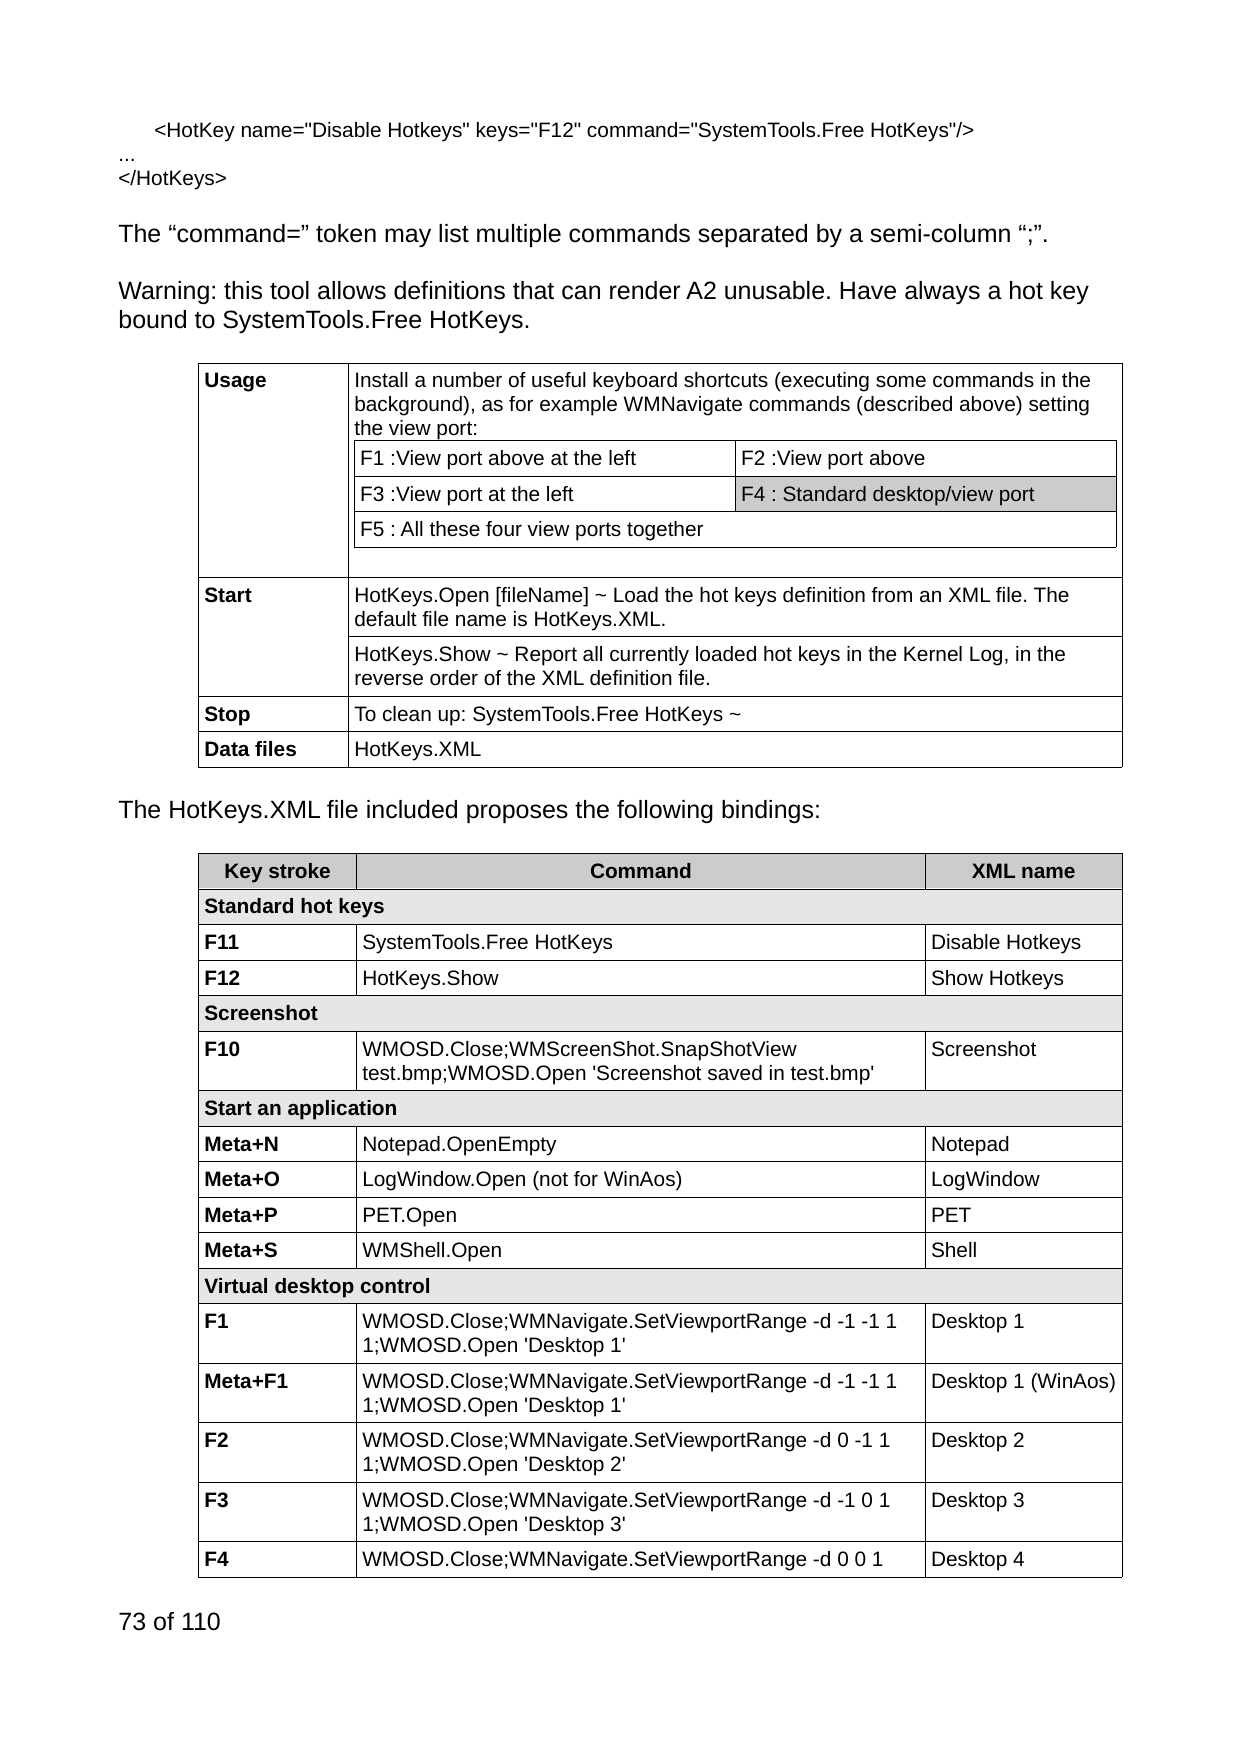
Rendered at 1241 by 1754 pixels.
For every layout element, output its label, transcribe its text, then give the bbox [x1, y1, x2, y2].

table_cell Screenshot [199, 996, 1122, 1031]
table_cell F1 [199, 1304, 356, 1363]
text </HotKeys> [118, 166, 1122, 219]
table_cell WMOSD.Close;WMNavigate.SetViewportRange -d 0 -1 1 1;WMOSD.Open 'Desktop 2' [357, 1423, 925, 1482]
table_cell F4 : Standard desktop/view port [736, 477, 1116, 511]
table_cell Start [199, 578, 348, 696]
table_header F2 :View port above [736, 441, 1116, 476]
table_cell Show Hotkeys [926, 961, 1122, 995]
table_cell Notepad [926, 1127, 1122, 1161]
table_header Usage [199, 364, 348, 577]
table_header F1 :View port above at the left [355, 441, 735, 476]
table_cell Desktop 2 [926, 1423, 1122, 1482]
text Warning: this tool allows definitions that can render A2 unusable. Have always a hot key bound to SystemTools.Free HotKeys. [118, 276, 1122, 334]
table_cell Virtual desktop control [199, 1269, 1122, 1303]
table_cell Meta+F1 [199, 1364, 356, 1422]
table_cell Screenshot [926, 1032, 1122, 1090]
table_cell WMOSD.Close;WMScreenShot.SnapShotView test.bmp;WMOSD.Open 'Screenshot saved in test.bmp' [357, 1032, 925, 1090]
table_cell WMOSD.Close;WMNavigate.SetViewportRange -d -1 -1 1 1;WMOSD.Open 'Desktop 1' [357, 1304, 925, 1363]
table_header XML name [926, 854, 1122, 888]
table_cell Disable Hotkeys [926, 925, 1122, 959]
table_cell WMShell.Open [357, 1233, 925, 1268]
table_cell Meta+S [199, 1233, 356, 1268]
table_cell HotKeys.Show [357, 961, 925, 995]
table_cell HotKeys.XML [349, 732, 1122, 767]
table_cell WMOSD.Close;WMNavigate.SetViewportRange -d 0 0 1 [357, 1542, 925, 1577]
text ... [118, 142, 1122, 166]
table_cell F2 [199, 1423, 356, 1482]
table_cell PET.Open [357, 1198, 925, 1232]
text The HotKeys.XML file included proposes the following bindings: [118, 795, 1122, 824]
table_cell Meta+N [199, 1127, 356, 1161]
table_cell Shell [926, 1233, 1122, 1268]
table_cell HotKeys.Open [fileName] ~ Load the hot keys definition from an XML file. The default file name is HotKeys.XML. [349, 578, 1122, 636]
table_cell F5 : All these four view ports together [355, 512, 1116, 547]
table_cell Desktop 3 [926, 1483, 1122, 1541]
table_cell Standard hot keys [199, 890, 1122, 924]
table_cell Meta+P [199, 1198, 356, 1232]
table_cell Stop [199, 697, 348, 731]
table_cell SystemTools.Free HotKeys [357, 925, 925, 959]
table_cell To clean up: SystemTools.Free HotKeys ~ [349, 697, 1122, 731]
table_cell F3 :View port at the left [355, 477, 735, 511]
table_cell F10 [199, 1032, 356, 1090]
table_cell Notepad.OpenEmpty [357, 1127, 925, 1161]
table_cell Desktop 1 [926, 1304, 1122, 1363]
table_cell WMOSD.Close;WMNavigate.SetViewportRange -d -1 -1 1 1;WMOSD.Open 'Desktop 1' [357, 1364, 925, 1422]
table_header Key stroke [199, 854, 356, 888]
table_header Command [357, 854, 925, 888]
text The “command=” token may list multiple commands separated by a semi-column “;”. [118, 219, 1122, 247]
table_cell Start an application [199, 1091, 1122, 1126]
table_cell LogWindow [926, 1162, 1122, 1197]
table_cell F11 [199, 925, 356, 959]
table_cell Data files [199, 732, 348, 767]
table_header Install a number of useful keyboard shortcuts (executing some commands in the background), as for example WMNavigate commands (described above) setting the view port: [349, 364, 1122, 577]
table_cell Desktop 1 (WinAos) [926, 1364, 1122, 1422]
table_cell F4 [199, 1542, 356, 1577]
table_cell F12 [199, 961, 356, 995]
table_cell F3 [199, 1483, 356, 1541]
table_cell WMOSD.Close;WMNavigate.SetViewportRange -d -1 0 1 1;WMOSD.Open 'Desktop 3' [357, 1483, 925, 1541]
table_cell Desktop 4 [926, 1542, 1122, 1577]
table_cell Meta+O [199, 1162, 356, 1197]
table_cell LogWindow.Open (not for WinAos) [357, 1162, 925, 1197]
text <HotKey name="Disable Hotkeys" keys="F12" command="SystemTools.Free HotKeys"/> [118, 118, 1122, 142]
table_cell HotKeys.Show ~ Report all currently loaded hot keys in the Kernel Log, in the reverse order of the XML definition file. [349, 637, 1122, 696]
table_cell PET [926, 1198, 1122, 1232]
